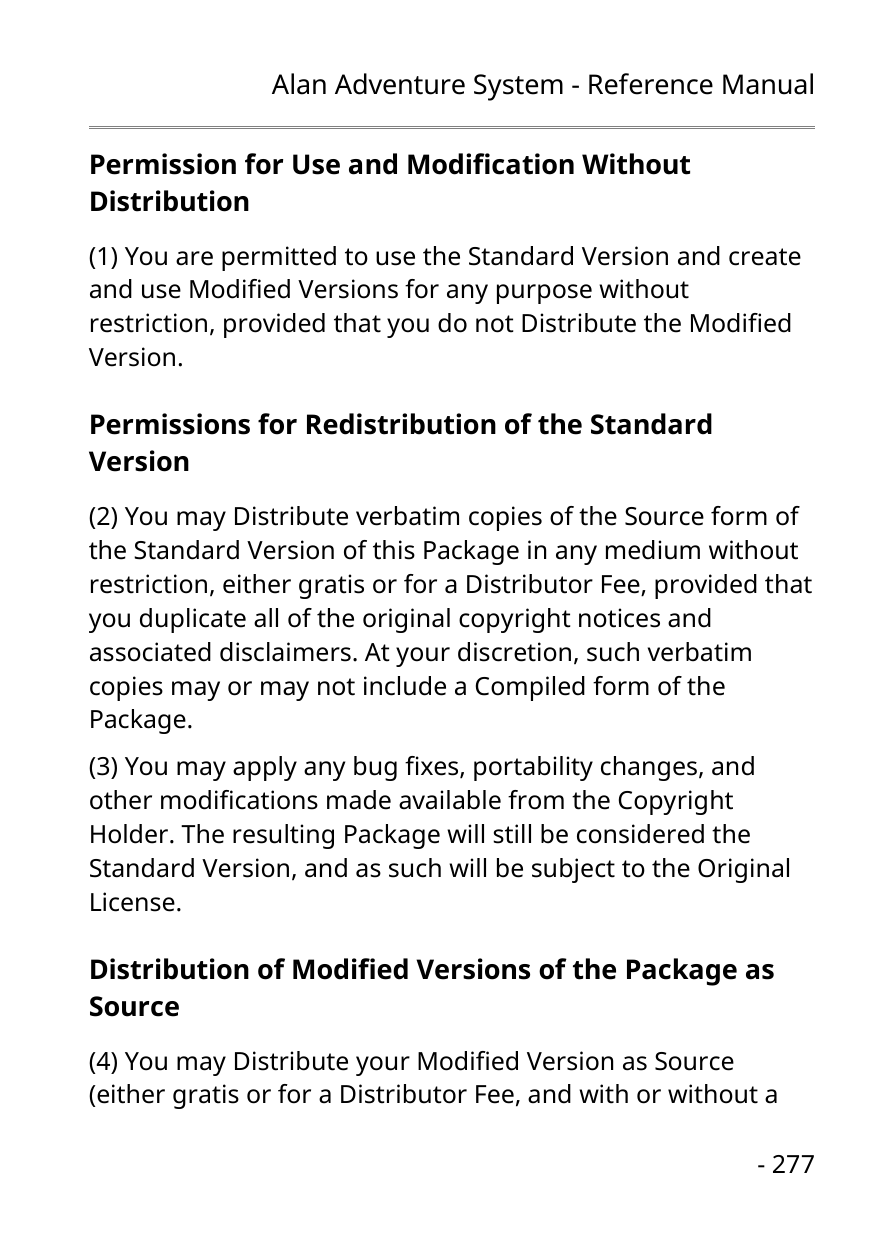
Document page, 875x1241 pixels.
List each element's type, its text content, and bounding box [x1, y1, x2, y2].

subtitle Permission for Use and Modification Without Distribution [88, 146, 815, 219]
subtitle Distribution of Modified Versions of the Package as Source [88, 951, 815, 1024]
text (1) You are permitted to use the Standard Version and create and use Modified Versions for any purpose without restriction, provided that you do not Distribute the Modified Version. [88, 238, 815, 374]
subtitle Permissions for Redistribution of the Standard Version [88, 406, 815, 480]
text (2) You may Distribute verbatim copies of the Source form of the Standard Version of this Package in any medium without restriction, either gratis or for a Distributor Fee, provided that you duplicate all of the original copyright notices and associated disclaimers. At your discretion, such verbatim copies may or may not include a Compiled form of the Package. [88, 499, 815, 736]
text (4) You may Distribute your Modified Version as Source (either gratis or for a Distributor Fee, and with or without a [88, 1043, 815, 1111]
text (3) You may apply any bug fixes, portability changes, and other modifications made available from the Copyright Holder. The resulting Package will still be considered the Standard Version, and as such will be subject to the Original License. [88, 749, 815, 919]
